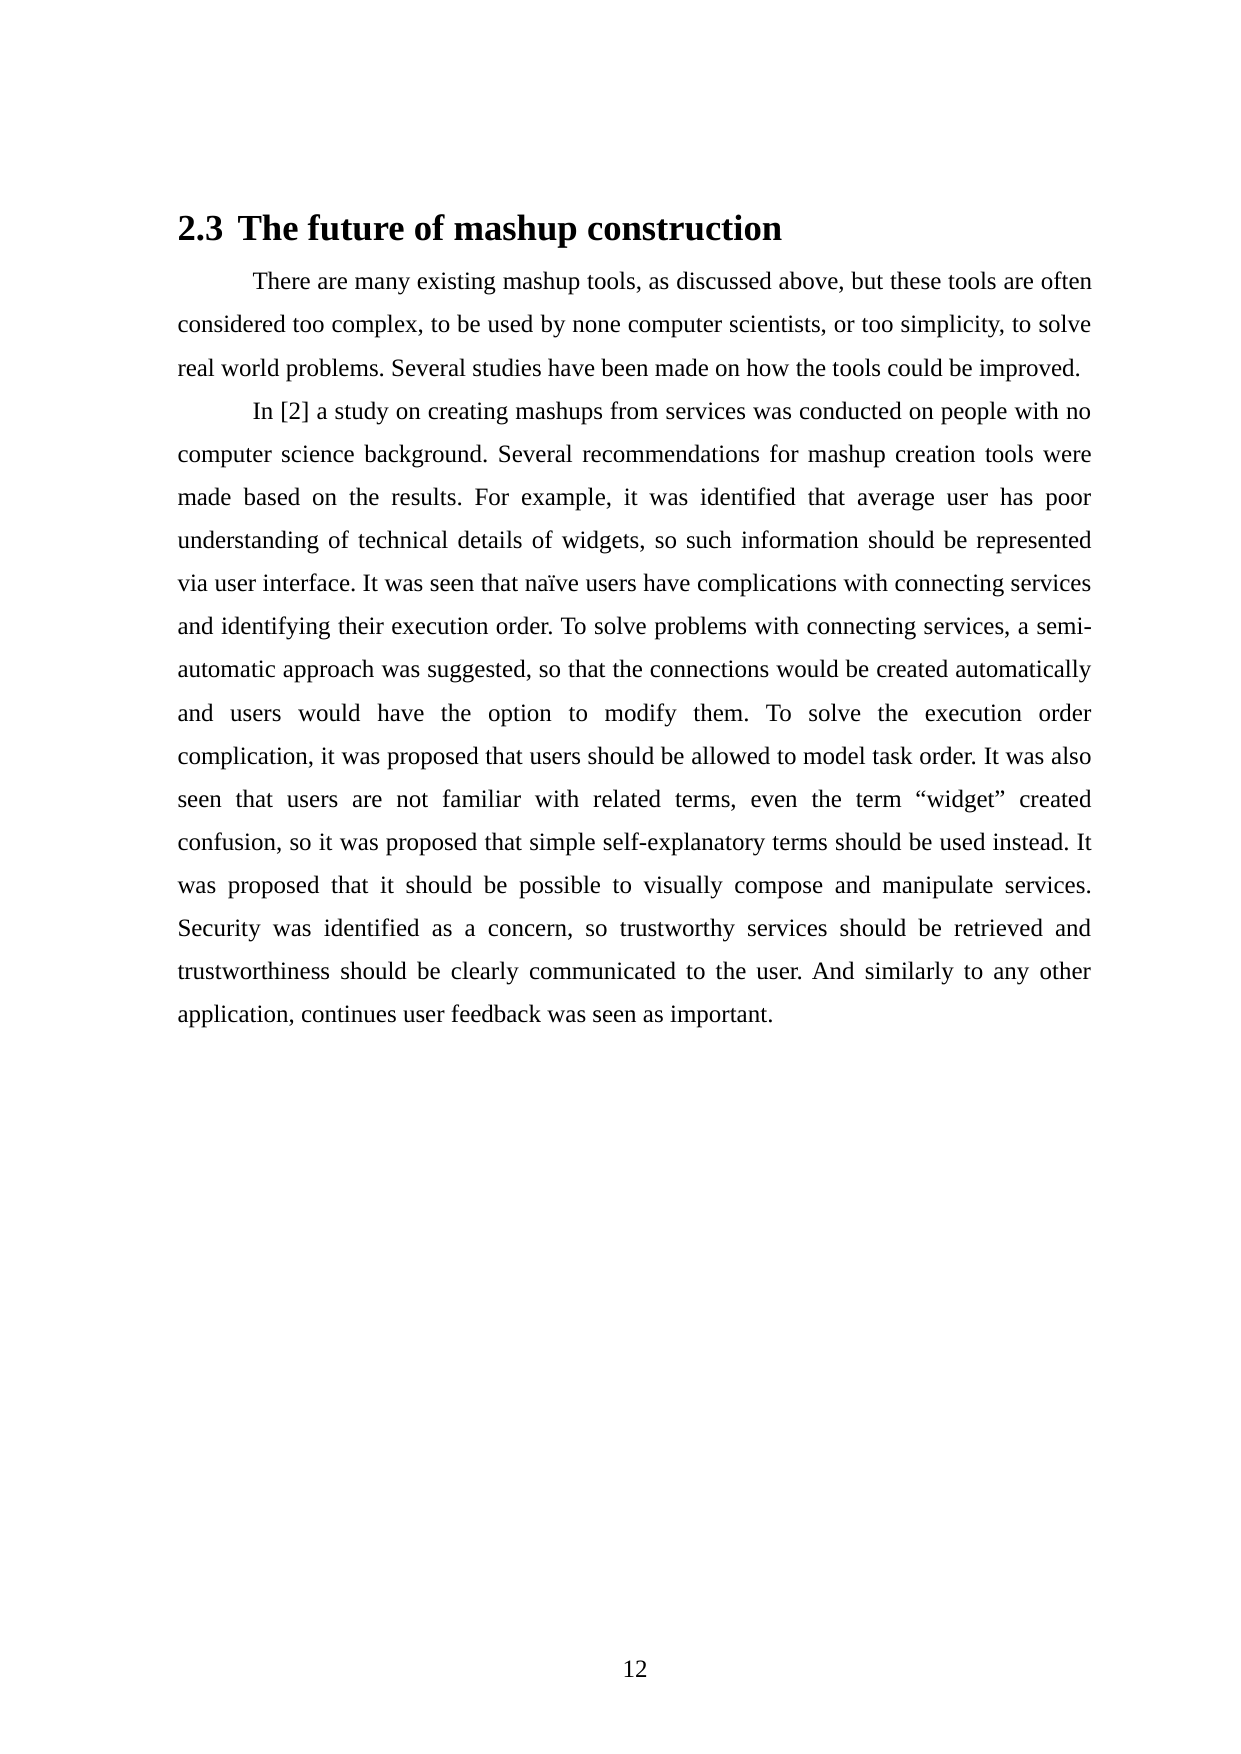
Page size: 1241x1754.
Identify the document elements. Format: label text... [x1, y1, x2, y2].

subtitle The future of mashup construction [177, 206, 1093, 248]
text There are many existing mashup tools, as discussed above, but these tools are often considered too complex, to be used by none computer scientists, or too simplicity, to solve real world problems. Several studies have been made on how the tools could be improved. [177, 266, 1093, 381]
text In [2] a study on creating mashups from services was conducted on people with no computer science background. Several recommendations for mashup creation tools were made based on the results. For example, it was identified that average user has poor understanding of technical details of widgets, so such information should be represented via user interface. It was seen that naïve users have complications with connecting services and identifying their execution order. To solve problems with connecting services, a semi-automatic approach was suggested, so that the connections would be created automatically and users would have the option to modify them. To solve the execution order complication, it was proposed that users should be allowed to model task order. It was also seen that users are not familiar with related terms, even the term “widget” created confusion, so it was proposed that simple self-explanatory terms should be used instead. It was proposed that it should be possible to visually compose and manipulate services. Security was identified as a concern, so trustworthy services should be retrieved and trustworthiness should be clearly communicated to the user. And similarly to any other application, continues user feedback was seen as important. [177, 396, 1093, 1028]
